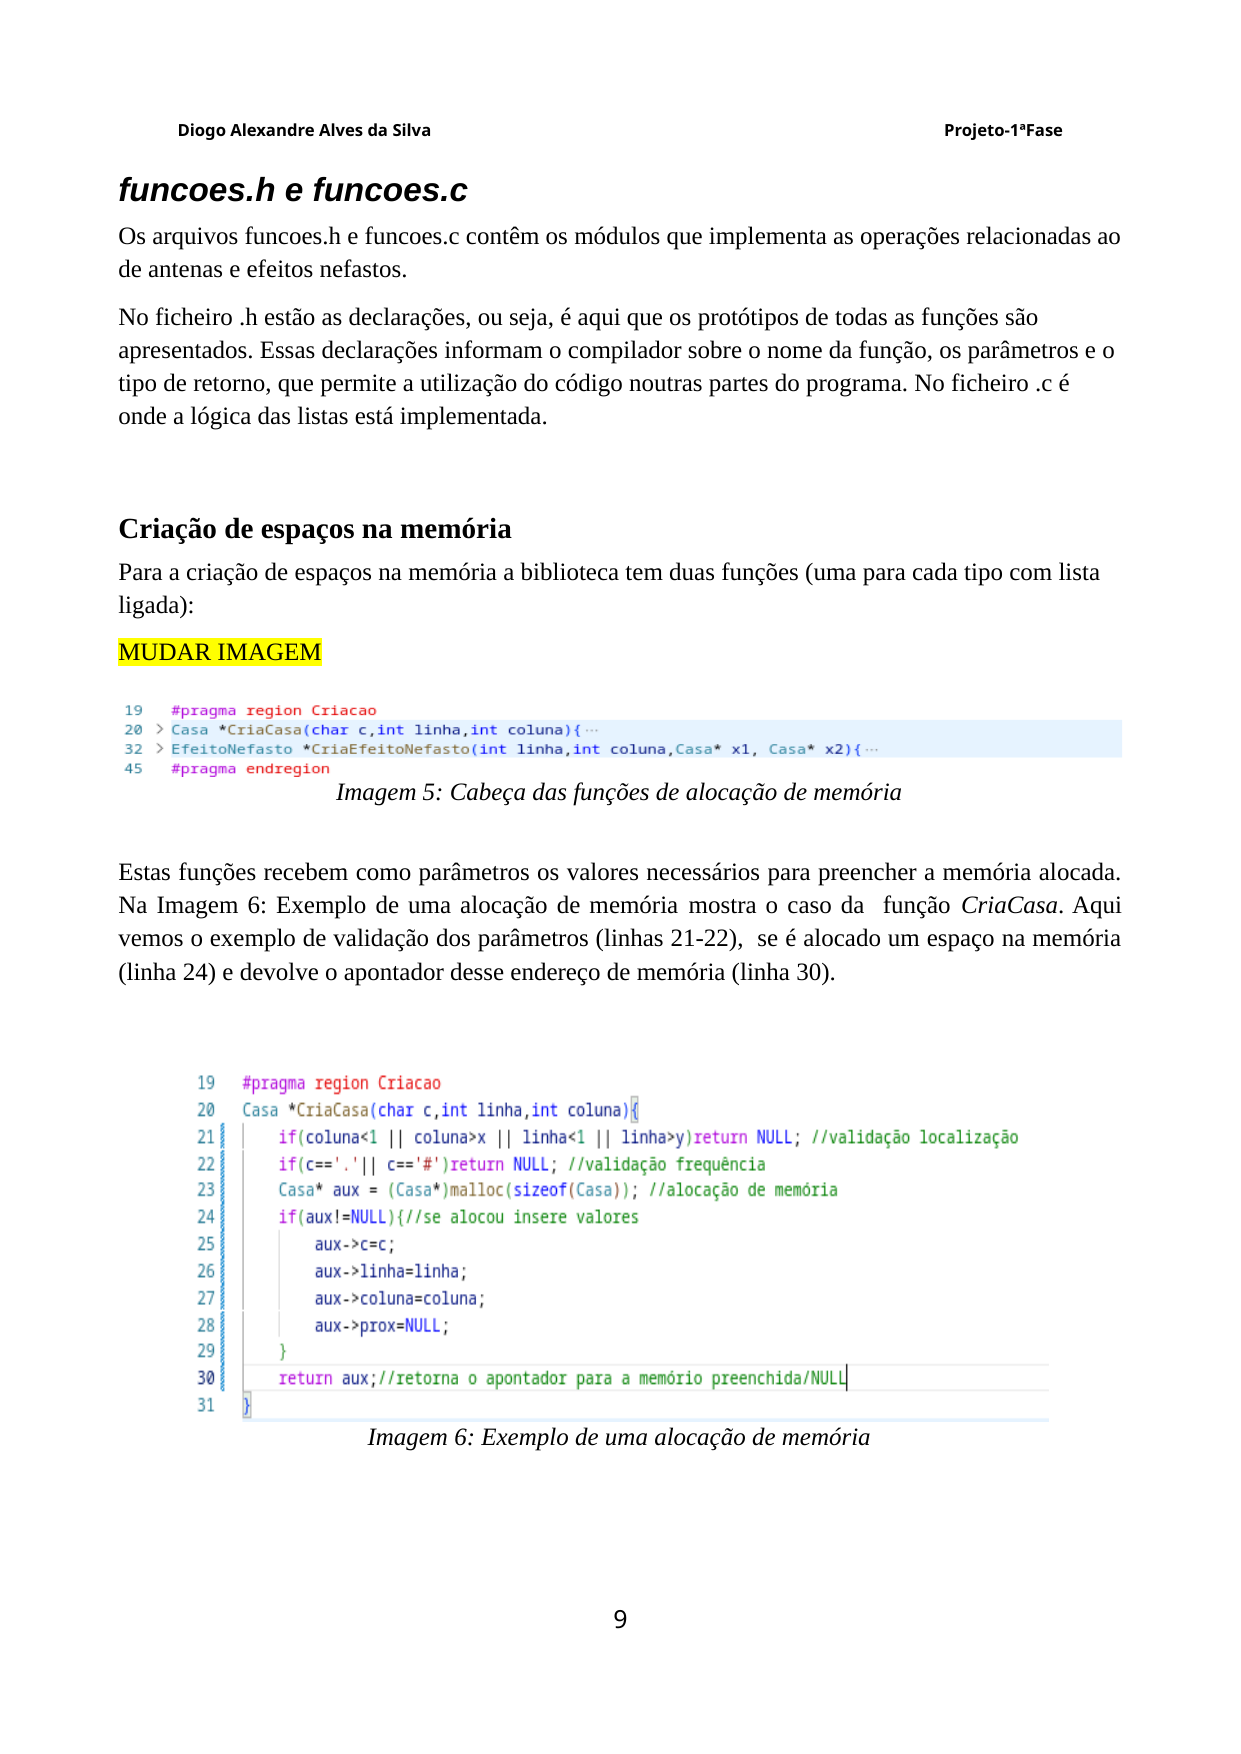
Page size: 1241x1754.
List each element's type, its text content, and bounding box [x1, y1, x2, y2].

text Imagem 5: Cabeça das funções de alocação de memória [118, 777, 1122, 806]
picture [118, 697, 1123, 777]
text Estas funções recebem como parâmetros os valores necessários para preencher a memória alocada. Na Imagem 6: Exemplo de uma alocação de memória mostra o caso da função CriaCasa. Aqui vemos o exemplo de validação dos parâmetros (linhas 21-22), se é alocado um espaço na memória (linha 24) e devolve o apontador desse endereço de memória (linha 30). [118, 857, 1122, 985]
text Os arquivos funcoes.h e funcoes.c contêm os módulos que implementa as operações relacionadas ao de antenas e efeitos nefastos. [118, 221, 1122, 283]
text No ficheiro .h estão as declarações, ou seja, é aqui que os protótipos de todas as funções são apresentados. Essas declarações informam o compilador sobre o nome da função, os parâmetros e o tipo de retorno, que permite a utilização do código noutras partes do programa. No ficheiro .c é onde a lógica das listas está implementada. [118, 302, 1122, 430]
text Para a criação de espaços na memória a biblioteca tem duas funções (uma para cada tipo com lista ligada): [118, 557, 1122, 618]
subtitle Criação de espaços na memória [118, 511, 1122, 544]
text MUDAR IMAGEM [118, 637, 1122, 666]
subtitle funcoes.h e funcoes.c [118, 170, 1122, 209]
text Imagem 6: Exemplo de uma alocação de memória [191, 1422, 1049, 1451]
picture [191, 1064, 1049, 1422]
